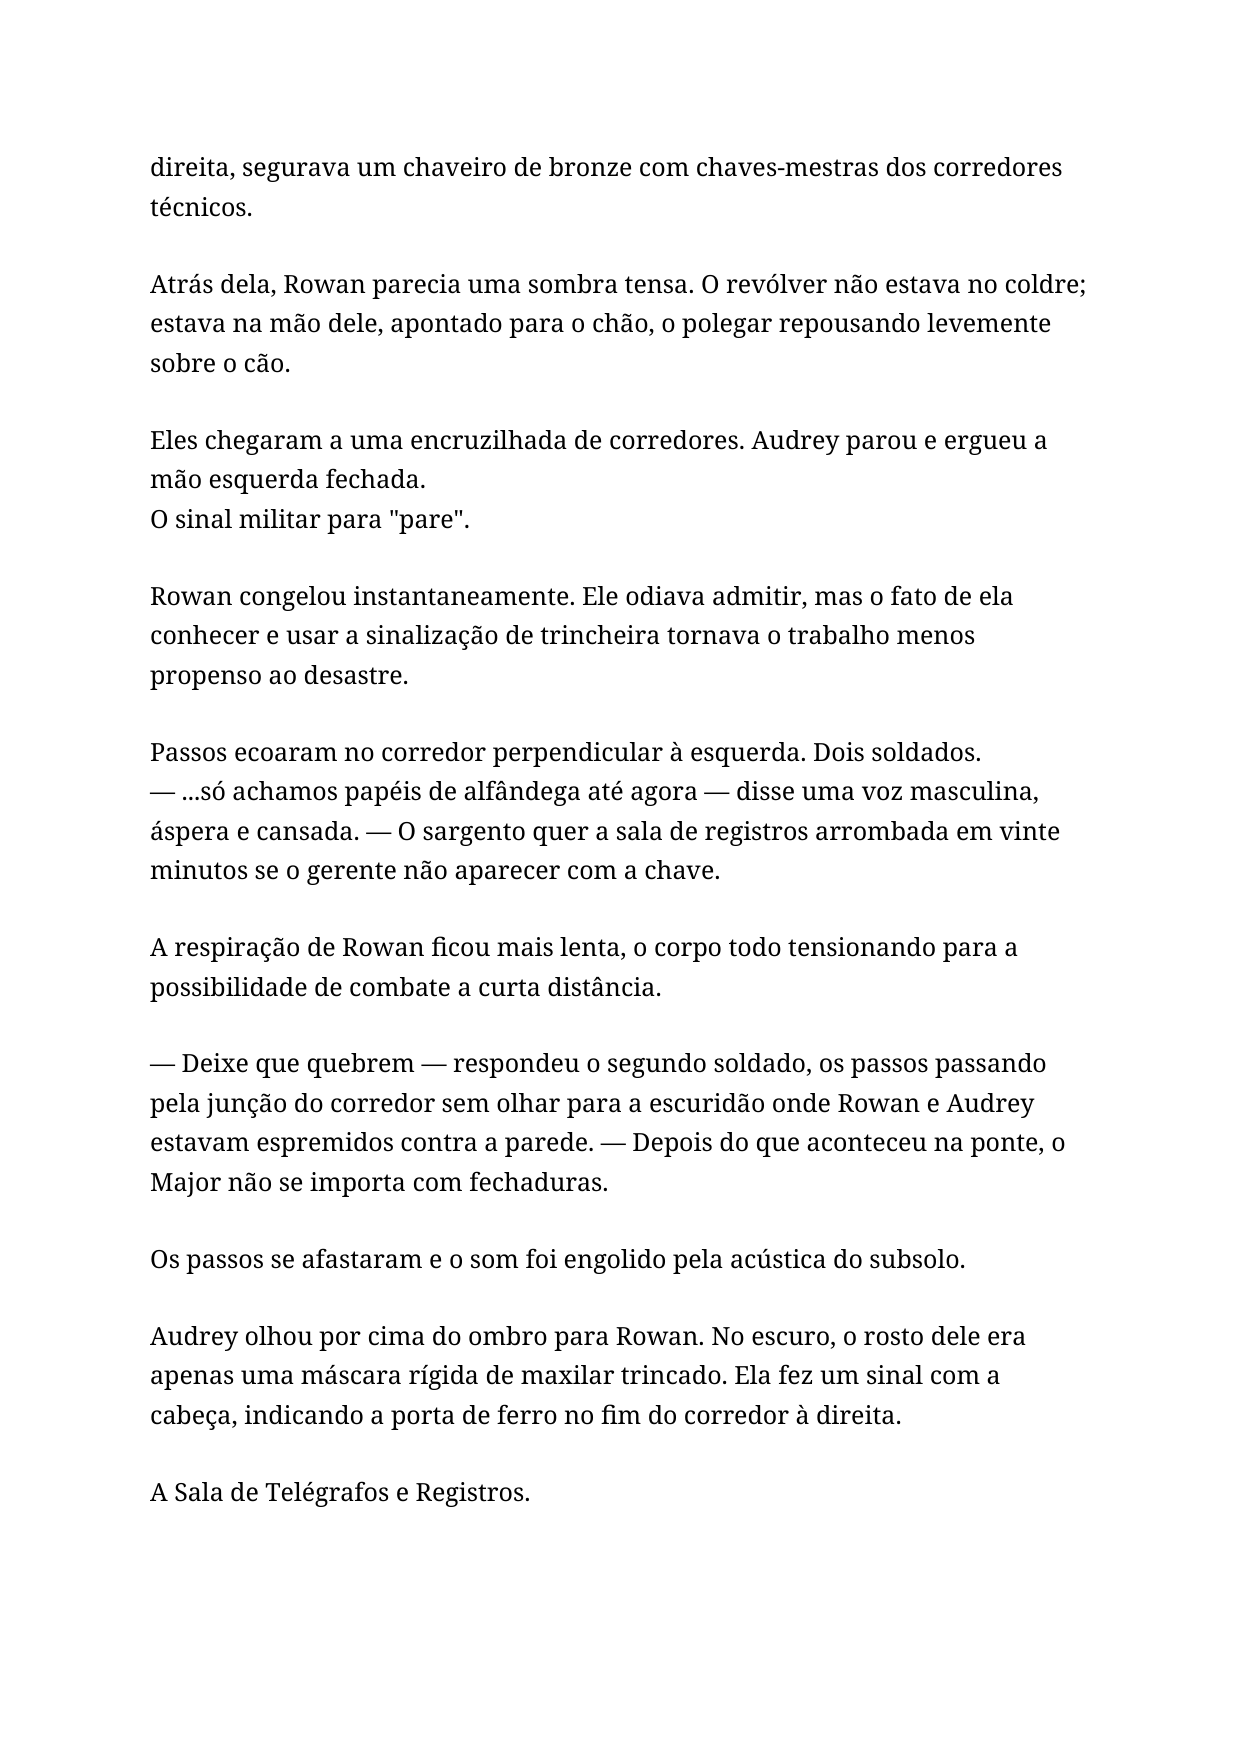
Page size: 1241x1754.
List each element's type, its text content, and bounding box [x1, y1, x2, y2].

text direita, segurava um chaveiro de bronze com chaves-mestras dos corredores técnicos. [150, 150, 1090, 223]
text Passos ecoaram no corredor perpendicular à esquerda. Dois soldados. — ...só achamos papéis de alfândega até agora — disse uma voz masculina, áspera e cansada. — O sargento quer a sala de registros arrombada em vinte minutos se o gerente não aparecer com a chave. [150, 734, 1090, 887]
text Rowan congelou instantaneamente. Ele odiava admitir, mas o fato de ela conhecer e usar a sinalização de trincheira tornava o trabalho menos propenso ao desastre. [150, 578, 1090, 691]
text — Deixe que quebrem — respondeu o segundo soldado, os passos passando pela junção do corredor sem olhar para a escuridão onde Rowan e Audrey estavam espremidos contra a parede. — Depois do que aconteceu na ponte, o Major não se importa com fechaduras. [150, 1046, 1090, 1199]
text Audrey olhou por cima do ombro para Rowan. No escuro, o rosto dele era apenas uma máscara rígida de maxilar trincado. Ela fez um sinal com a cabeça, indicando a porta de ferro no fim do corredor à direita. [150, 1318, 1090, 1432]
text A respiração de Rowan ficou mais lenta, o corpo todo tensionando para a possibilidade de combate a curta distância. [150, 930, 1090, 1003]
text Eles chegaram a uma encruzilhada de corredores. Audrey parou e ergueu a mão esquerda fechada. O sinal militar para "pare". [150, 422, 1090, 535]
text A Sala de Telégrafos e Registros. [150, 1474, 1090, 1508]
text Os passos se afastaram e o som foi engolido pela acústica do subsolo. [150, 1242, 1090, 1276]
text Atrás dela, Rowan parecia uma sombra tensa. O revólver não estava no coldre; estava na mão dele, apontado para o chão, o polegar repousando levemente sobre o cão. [150, 266, 1090, 379]
